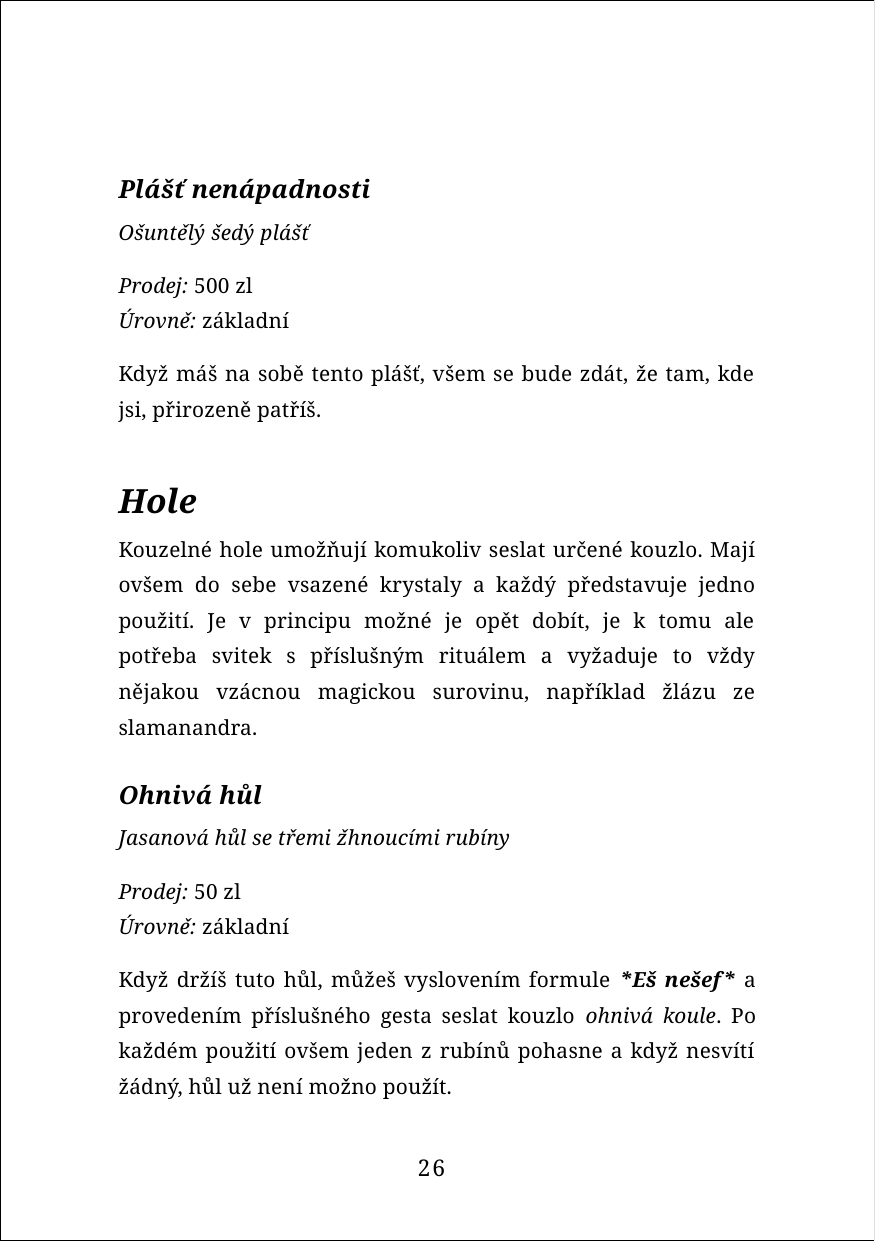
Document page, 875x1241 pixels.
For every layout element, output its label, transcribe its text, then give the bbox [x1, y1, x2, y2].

text Prodej: 50 zl Úrovně: základní [118, 877, 756, 941]
text Jasanová hůl se třemi žhnoucími rubíny [118, 823, 756, 852]
text Ošuntělý šedý plášť [118, 218, 756, 246]
text Když máš na sobě tento plášť, všem se bude zdát, že tam, kde jsi, přirozeně patříš. [118, 359, 756, 423]
text Když držíš tuto hůl, můžeš vyslovením formule *Eš nešef* a provedením příslušného gesta seslat kouzlo ohnivá koule. Po každém použití ovšem jeden z rubínů pohasne a když nesvítí žádný, hůl už není možno použít. [118, 966, 756, 1101]
subtitle Plášť nenápadnosti [118, 172, 756, 206]
text Kouzelné hole umožňují komukoliv seslat určené kouzlo. Mají ovšem do sebe vsazené krystaly a každý představuje jedno použití. Je v principu možné je opět dobít, je k tomu ale potřeba svitek s příslušným rituálem a vyžaduje to vždy nějakou vzácnou magickou surovinu, například žlázu ze slamanandra. [118, 535, 756, 741]
text Prodej: 500 zl Úrovně: základní [118, 271, 756, 335]
subtitle Ohnivá hůl [118, 778, 756, 812]
subtitle Hole [118, 478, 756, 523]
